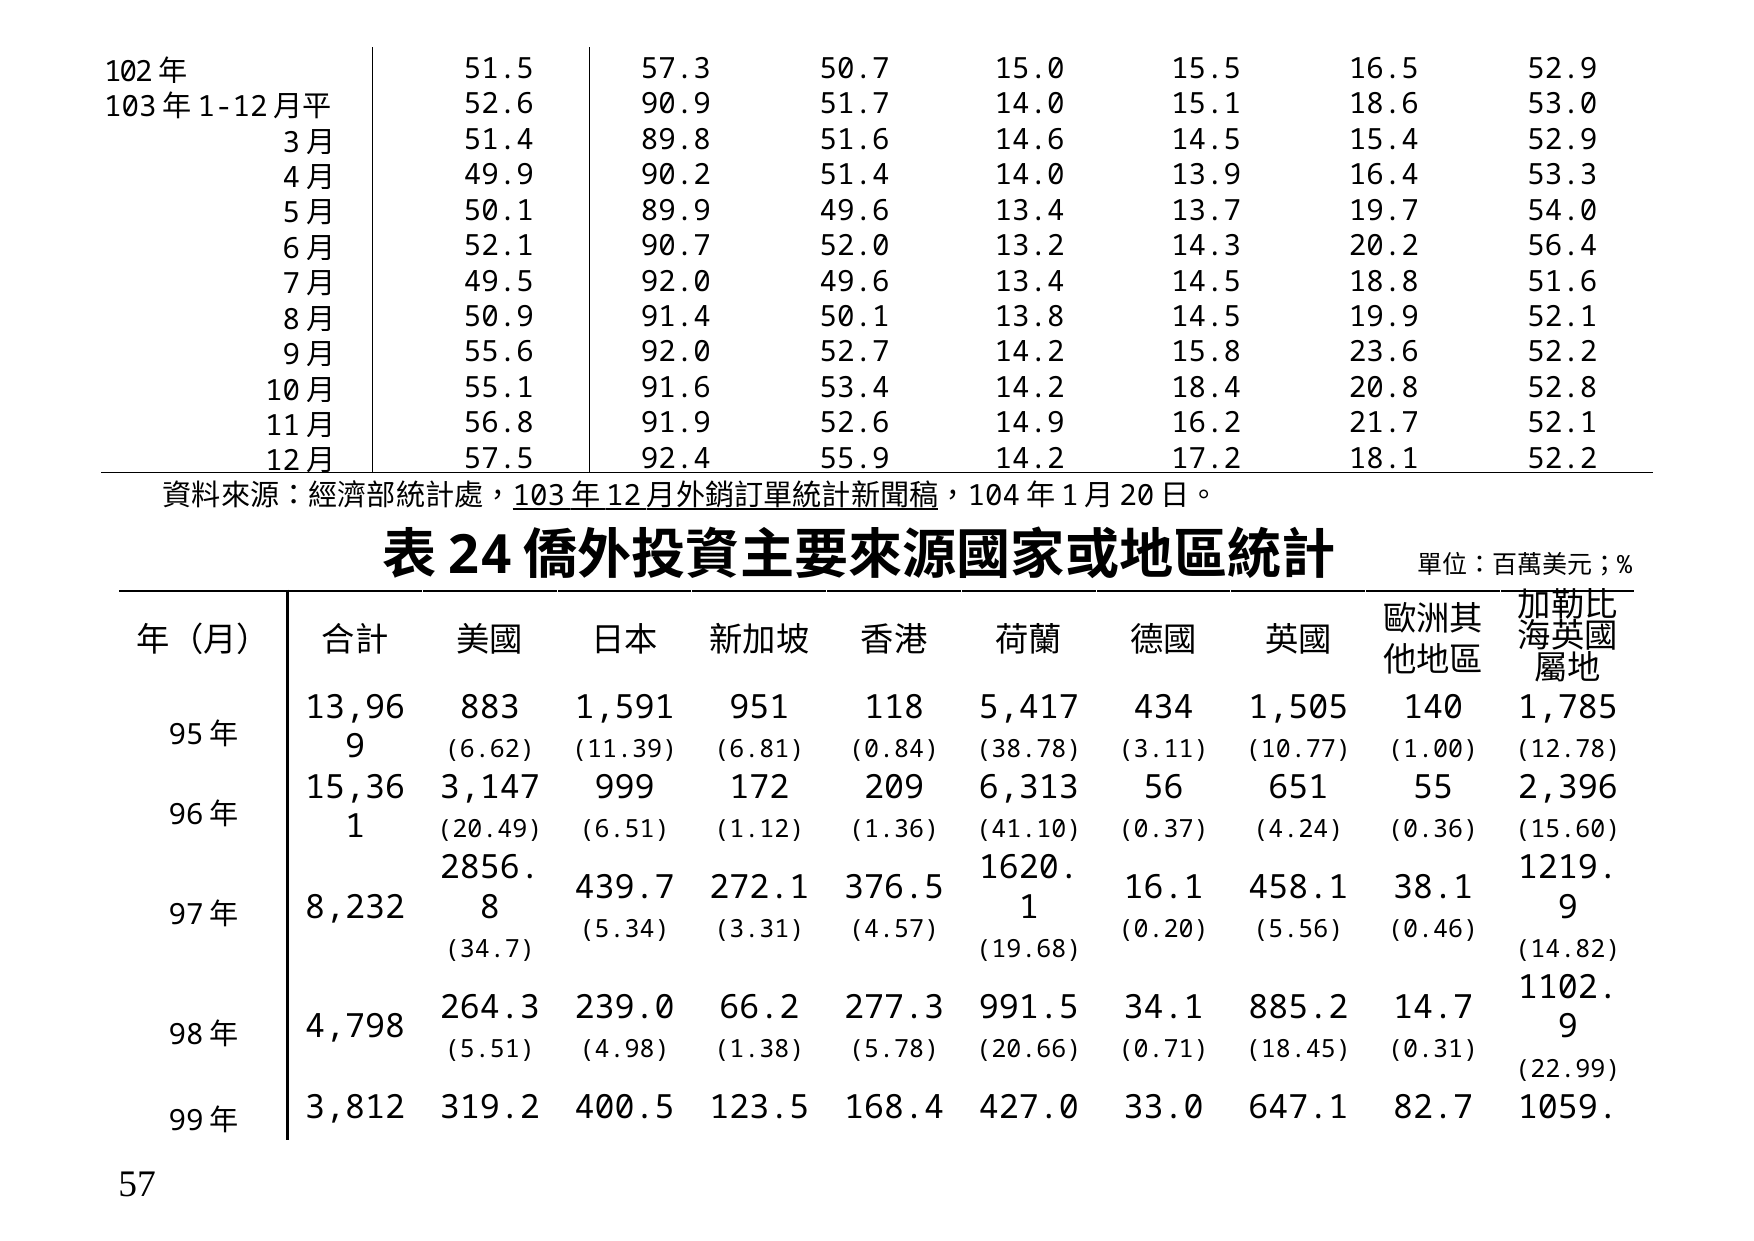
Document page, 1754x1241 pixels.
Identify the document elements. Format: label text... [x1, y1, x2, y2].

table_header 美國 [423, 592, 557, 685]
table_cell 91.9 [590, 401, 766, 437]
table_cell 13.4 [945, 260, 1120, 295]
table_cell 651 (4.24) [1231, 767, 1365, 846]
table_cell 55.1 [373, 366, 589, 401]
table_cell 13.4 [945, 189, 1120, 224]
table_cell 15.8 [1120, 331, 1297, 366]
table_cell 1,505 (10.77) [1231, 686, 1365, 766]
table_cell 16.4 [1297, 154, 1474, 189]
table_cell 4,798 [289, 967, 422, 1085]
table_cell 14.5 [1120, 260, 1297, 295]
table_header 加勒比海英國屬地 [1501, 592, 1634, 685]
table_cell 52.6 [766, 401, 945, 437]
table_cell 56.8 [373, 401, 589, 437]
table_cell 7月 [101, 260, 372, 295]
table_header 英國 [1231, 592, 1365, 685]
table_cell 90.2 [590, 154, 766, 189]
table_header 年（月） [119, 592, 286, 685]
table_cell 8月 [101, 295, 372, 331]
table_cell 89.8 [590, 118, 766, 153]
table_cell 92.0 [590, 331, 766, 366]
table_cell 8,232 [289, 847, 422, 966]
table_cell 23.6 [1297, 331, 1474, 366]
table_cell 92.0 [590, 260, 766, 295]
table_cell 647.1 [1231, 1086, 1365, 1138]
table_cell 49.6 [766, 260, 945, 295]
table_cell 90.9 [590, 83, 766, 118]
table_cell 66.2 (1.38) [692, 967, 826, 1085]
table_cell 17.2 [1120, 437, 1297, 472]
table_header 香港 [827, 592, 961, 685]
table_cell 5,417 (38.78) [962, 686, 1096, 766]
table_cell 14.6 [945, 118, 1120, 153]
table_cell 991.5 (20.66) [962, 967, 1096, 1085]
table_cell 49.5 [373, 260, 589, 295]
table_cell 10月 [101, 366, 372, 401]
table_cell 96年 [119, 767, 286, 846]
table_cell 51.6 [1475, 260, 1653, 295]
text 表24僑外投資主要來源國家或地區統計 單位：百萬美元；% [118, 511, 1636, 589]
table_cell 16.2 [1120, 401, 1297, 437]
table_cell 118 (0.84) [827, 686, 961, 766]
table_cell 14.2 [945, 437, 1120, 472]
table_cell 50.9 [373, 295, 589, 331]
table_cell 82.7 [1366, 1086, 1500, 1138]
table_cell 6,313 (41.10) [962, 767, 1096, 846]
table_cell 54.0 [1475, 189, 1653, 224]
table_cell 51.4 [766, 154, 945, 189]
table_cell 90.7 [590, 224, 766, 260]
table_cell 6月 [101, 224, 372, 260]
table_cell 883 (6.62) [423, 686, 557, 766]
table_cell 53.3 [1475, 154, 1653, 189]
table_cell 123.5 [692, 1086, 826, 1138]
table_cell 3,812 [289, 1086, 422, 1138]
table_cell 91.4 [590, 295, 766, 331]
table_cell 50.1 [766, 295, 945, 331]
table_cell 52.1 [373, 224, 589, 260]
table_cell 1059. [1501, 1086, 1634, 1138]
table_cell 11月 [101, 401, 372, 437]
table_cell 12月 [101, 437, 372, 472]
table_cell 52.6 [373, 83, 589, 118]
table_cell 140 (1.00) [1366, 686, 1500, 766]
table_cell 56.4 [1475, 224, 1653, 260]
table_cell 50.1 [373, 189, 589, 224]
table_header 歐洲其他地區 [1366, 592, 1500, 685]
table_cell 1219.9 (14.82) [1501, 847, 1634, 966]
table_cell 14.5 [1120, 118, 1297, 153]
table_cell 20.8 [1297, 366, 1474, 401]
table_cell 15.5 [1120, 47, 1297, 83]
table_cell 102年 [101, 47, 372, 83]
table_cell 51.4 [373, 118, 589, 153]
table_cell 277.3 (5.78) [827, 967, 961, 1085]
table_cell 20.2 [1297, 224, 1474, 260]
table_cell 51.5 [373, 47, 589, 83]
table_cell 2,396 (15.60) [1501, 767, 1634, 846]
table_cell 172 (1.12) [692, 767, 826, 846]
table_cell 51.7 [766, 83, 945, 118]
table_header 荷蘭 [962, 592, 1096, 685]
table_cell 38.1 (0.46) [1366, 847, 1500, 966]
table_cell 239.0 (4.98) [558, 967, 691, 1085]
table_cell 14.5 [1120, 295, 1297, 331]
table_cell 427.0 [962, 1086, 1096, 1138]
table_cell 52.1 [1475, 295, 1653, 331]
table_cell 272.1 (3.31) [692, 847, 826, 966]
table_cell 951 (6.81) [692, 686, 826, 766]
table_cell 14.7 (0.31) [1366, 967, 1500, 1085]
table_cell 52.0 [766, 224, 945, 260]
table_cell 16.1 (0.20) [1097, 847, 1230, 966]
table_header 日本 [558, 592, 691, 685]
table_cell 89.9 [590, 189, 766, 224]
table_cell 33.0 [1097, 1086, 1230, 1138]
table_cell 14.0 [945, 83, 1120, 118]
table_cell 49.9 [373, 154, 589, 189]
table_cell 97年 [119, 847, 286, 966]
table_cell 319.2 [423, 1086, 557, 1138]
table_cell 98年 [119, 967, 286, 1085]
table_cell 14.2 [945, 366, 1120, 401]
table_cell 1620.1 (19.68) [962, 847, 1096, 966]
table_cell 13.9 [1120, 154, 1297, 189]
table_cell 15.4 [1297, 118, 1474, 153]
table_cell 15.1 [1120, 83, 1297, 118]
table_cell 92.4 [590, 437, 766, 472]
table_cell 209 (1.36) [827, 767, 961, 846]
table_cell 55.9 [766, 437, 945, 472]
table_cell 3月 [101, 118, 372, 153]
table_cell 56 (0.37) [1097, 767, 1230, 846]
table_cell 52.9 [1475, 47, 1653, 83]
table_cell 103年1-12月平均均 [101, 83, 372, 118]
table_cell 50.7 [766, 47, 945, 83]
table_cell 885.2 (18.45) [1231, 967, 1365, 1085]
text 資料來源：經濟部統計處，103年12月外銷訂單統計新聞稿，104年1月20日。 [162, 486, 1636, 511]
table_cell 2856.8 (34.7) [423, 847, 557, 966]
table_cell 376.5 (4.57) [827, 847, 961, 966]
table_cell 14.3 [1120, 224, 1297, 260]
table_cell 18.4 [1120, 366, 1297, 401]
table_cell 52.1 [1475, 401, 1653, 437]
table_cell 34.1 (0.71) [1097, 967, 1230, 1085]
table_cell 19.7 [1297, 189, 1474, 224]
table_cell 52.8 [1475, 366, 1653, 401]
table_cell 13.7 [1120, 189, 1297, 224]
table_cell 91.6 [590, 366, 766, 401]
table_cell 15.0 [945, 47, 1120, 83]
table_cell 55.6 [373, 331, 589, 366]
table_cell 15,361 [289, 767, 422, 846]
table_cell 5月 [101, 189, 372, 224]
table_cell 53.0 [1475, 83, 1653, 118]
table_header 德國 [1097, 592, 1230, 685]
table_cell 52.2 [1475, 331, 1653, 366]
table_cell 49.6 [766, 189, 945, 224]
table_cell 19.9 [1297, 295, 1474, 331]
table_header 合計 [289, 592, 422, 685]
table_cell 999 (6.51) [558, 767, 691, 846]
table_cell 18.1 [1297, 437, 1474, 472]
table_cell 14.9 [945, 401, 1120, 437]
table_cell 14.0 [945, 154, 1120, 189]
table_cell 95年 [119, 686, 286, 766]
table_cell 168.4 [827, 1086, 961, 1138]
table_cell 16.5 [1297, 47, 1474, 83]
table_cell 1102.9 (22.99) [1501, 967, 1634, 1085]
table_header 新加坡 [692, 592, 826, 685]
table_cell 57.3 [590, 47, 766, 83]
table_cell 14.2 [945, 331, 1120, 366]
table_cell 13,969 [289, 686, 422, 766]
table_cell 264.3 (5.51) [423, 967, 557, 1085]
table_cell 55 (0.36) [1366, 767, 1500, 846]
table_cell 51.6 [766, 118, 945, 153]
table_cell 1,591 (11.39) [558, 686, 691, 766]
table_cell 13.8 [945, 295, 1120, 331]
table_cell 52.2 [1475, 437, 1653, 472]
table_cell 9月 [101, 331, 372, 366]
table_cell 1,785 (12.78) [1501, 686, 1634, 766]
table_cell 52.7 [766, 331, 945, 366]
table_cell 439.7 (5.34) [558, 847, 691, 966]
table_cell 18.6 [1297, 83, 1474, 118]
table_cell 18.8 [1297, 260, 1474, 295]
table_cell 21.7 [1297, 401, 1474, 437]
table_cell 3,147 (20.49) [423, 767, 557, 846]
table_cell 57.5 [373, 437, 589, 472]
table_cell 4月 [101, 154, 372, 189]
table_cell 53.4 [766, 366, 945, 401]
table_cell 458.1 (5.56) [1231, 847, 1365, 966]
table_cell 13.2 [945, 224, 1120, 260]
table_cell 99年 [119, 1086, 286, 1138]
table_cell 52.9 [1475, 118, 1653, 153]
table_cell 400.5 [558, 1086, 691, 1138]
table_cell 434 (3.11) [1097, 686, 1230, 766]
